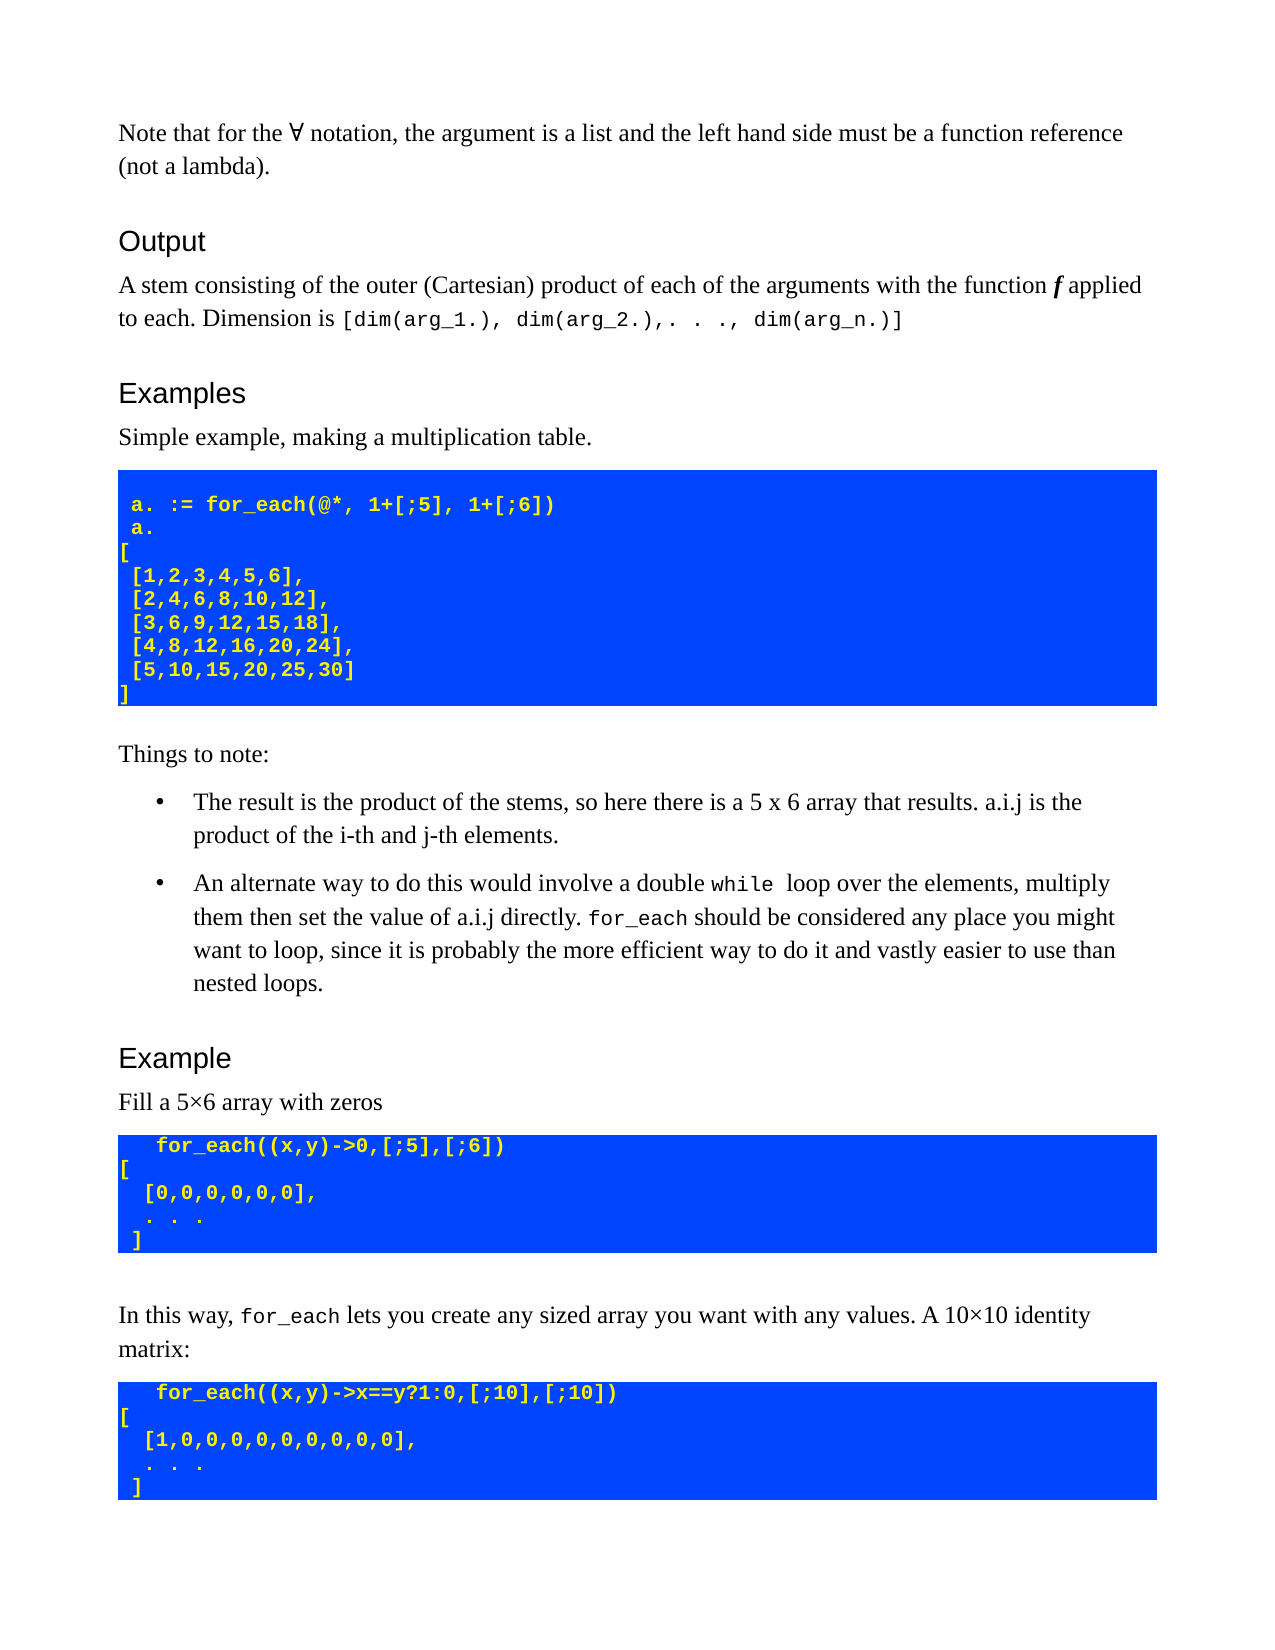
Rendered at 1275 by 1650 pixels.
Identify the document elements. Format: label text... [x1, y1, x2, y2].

text [ [118, 1158, 1157, 1182]
text Things to note: [118, 706, 1157, 768]
text . . . [118, 1206, 1157, 1229]
list The result is the product of the stems, so here there is a 5 x 6 array that results. a.i.j is the product of the i-th and j-th elements. [156, 787, 1157, 849]
text Fill a 5×6 array with zeros [118, 1087, 1157, 1116]
text ] [118, 1229, 1157, 1253]
text [0,0,0,0,0,0], [118, 1182, 1157, 1206]
text Simple example, making a multiplication table. [118, 422, 1157, 451]
subtitle Output [118, 224, 1157, 257]
text [ [118, 1406, 1157, 1429]
text In this way, for_each lets you create any sized array you want with any values. A 10×10 identity matrix: [118, 1301, 1157, 1363]
text [1,0,0,0,0,0,0,0,0,0], [118, 1429, 1157, 1453]
list An alternate way to do this would involve a double while loop over the elements, multiply them then set the value of a.i.j directly. for_each should be considered any place you might want to loop, since it is probably the more efficient way to do it and vastly easier to use than nested loops. [156, 868, 1157, 997]
text for_each((x,y)->0,[;5],[;6]) [118, 1135, 1157, 1158]
text A stem consisting of the outer (Cartesian) product of each of the arguments with the function f applied to each. Dimension is [dim(arg_1.), dim(arg_2.),. . ., dim(arg_n.)] [118, 270, 1157, 332]
text ] [118, 1477, 1157, 1500]
subtitle Examples [118, 376, 1157, 410]
subtitle Example [118, 1041, 1157, 1074]
text a. := for_each(@*, 1+[;5], 1+[;6]) a. [ [1,2,3,4,5,6], [2,4,6,8,10,12], [3,6,9,12,15,18], [4,8,12,16,20,24], [5,10,15,20,25,30] ] [118, 470, 1157, 706]
text . . . [118, 1453, 1157, 1477]
text for_each((x,y)->x==y?1:0,[;10],[;10]) [118, 1382, 1157, 1406]
text Note that for the ∀ notation, the argument is a list and the left hand side must be a function reference (not a lambda). [118, 118, 1157, 180]
